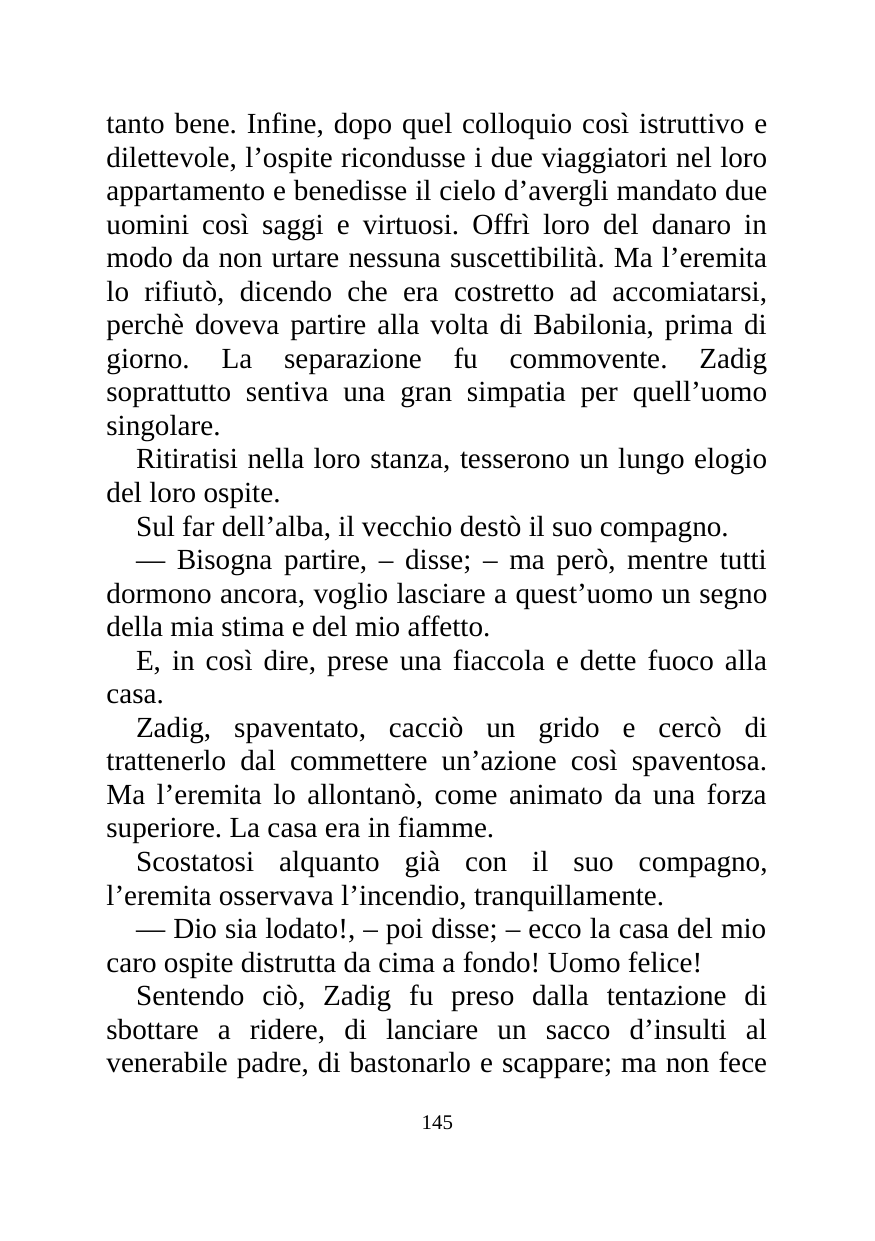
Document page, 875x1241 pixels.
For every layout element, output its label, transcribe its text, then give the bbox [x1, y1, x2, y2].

text Zadig, spaventato, cacciò un grido e cercò di trattenerlo dal commettere un’azione così spaventosa. Ma l’eremita lo allontanò, come animato da una forza superiore. La casa era in fiamme. [106, 710, 768, 844]
text Sentendo ciò, Zadig fu preso dalla tentazione di sbottare a ridere, di lanciare un sacco d’insulti al venerabile padre, di bastonarlo e scappare; ma non fece [106, 978, 768, 1079]
text — Dio sia lodato!, – poi disse; – ecco la casa del mio caro ospite distrutta da cima a fondo! Uomo felice! [106, 911, 768, 978]
text — Bisogna partire, – disse; – ma però, mentre tutti dormono ancora, voglio lasciare a quest’uomo un segno della mia stima e del mio affetto. [106, 542, 768, 643]
text E, in così dire, prese una fiaccola e dette fuoco alla casa. [106, 643, 768, 710]
text tanto bene. Infine, dopo quel colloquio così istruttivo e dilettevole, l’ospite ricondusse i due viaggiatori nel loro appartamento e benedisse il cielo d’avergli mandato due uomini così saggi e virtuosi. Offrì loro del danaro in modo da non urtare nessuna suscettibilità. Ma l’eremita lo rifiutò, dicendo che era costretto ad accomiatarsi, perchè doveva partire alla volta di Babilonia, prima di giorno. La separazione fu commovente. Zadig soprattutto sentiva una gran simpatia per quell’uomo singolare. [106, 106, 768, 442]
text Scostatosi alquanto già con il suo compagno, l’eremita osservava l’incendio, tranquillamente. [106, 844, 768, 911]
text Sul far dell’alba, il vecchio destò il suo compagno. [106, 509, 768, 542]
text Ritiratisi nella loro stanza, tesserono un lungo elogio del loro ospite. [106, 442, 768, 509]
